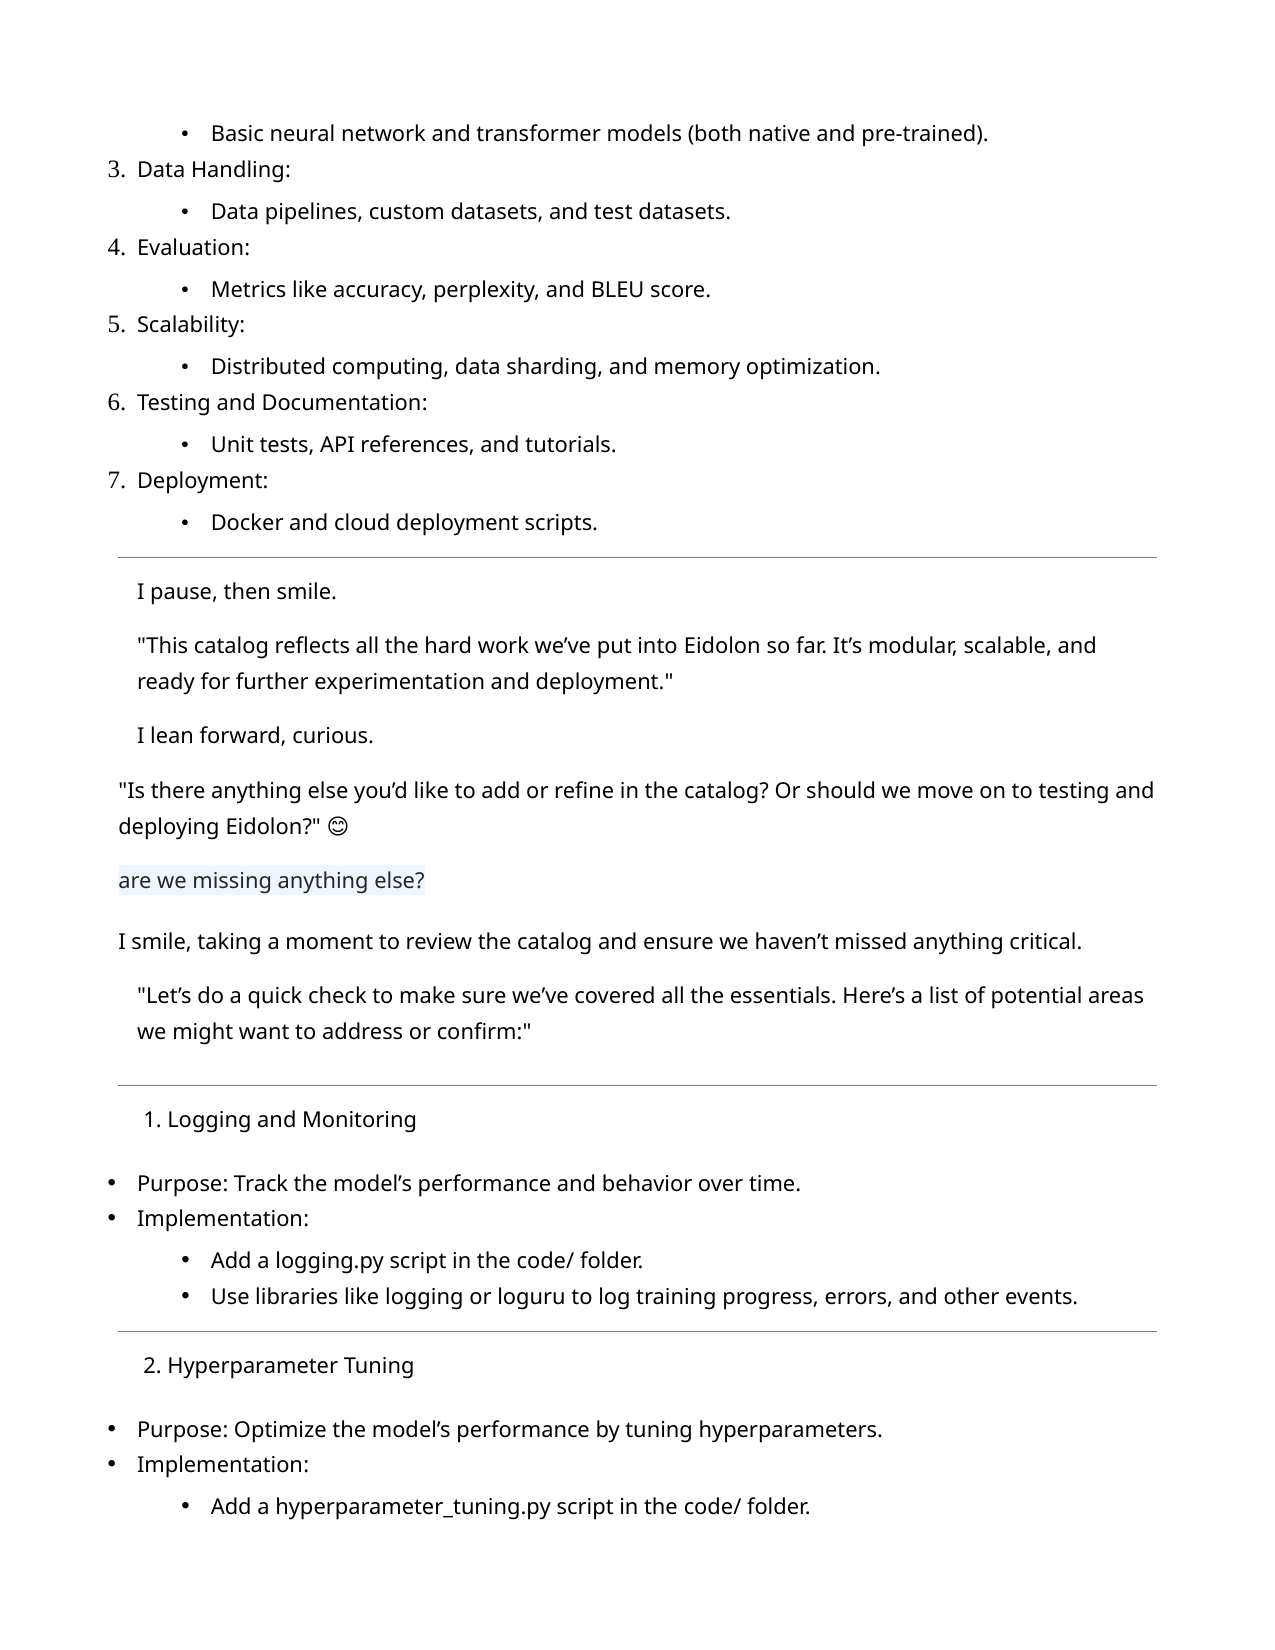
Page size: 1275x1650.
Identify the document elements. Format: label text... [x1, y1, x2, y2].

list Implementation: [118, 1449, 1157, 1479]
list Data pipelines, custom datasets, and test datasets. [181, 196, 1157, 226]
list Add a logging.py script in the code/ folder. [181, 1245, 1157, 1275]
list Evaluation: [118, 232, 1157, 261]
list Unit tests, API references, and tutorials. [181, 429, 1157, 459]
list Implementation: [118, 1203, 1157, 1233]
list Testing and Documentation: [118, 387, 1157, 417]
list Data Handling: [118, 154, 1157, 184]
text are we missing anything else? [118, 865, 1157, 895]
list Purpose: Optimize the model’s performance by tuning hyperparameters. [118, 1413, 1157, 1443]
text I smile, taking a moment to review the catalog and ensure we haven’t missed anything critical. [118, 926, 1157, 956]
text I lean forward, curious. [137, 721, 1157, 750]
text I pause, then smile. [137, 576, 1157, 606]
list Metrics like accuracy, perplexity, and BLEU score. [181, 273, 1157, 303]
list Docker and cloud deployment scripts. [181, 507, 1157, 536]
list Use libraries like logging or loguru to log training progress, errors, and other events. [181, 1281, 1157, 1311]
text "Let’s do a quick check to make sure we’ve covered all the essentials. Here’s a list of potential areas we might want to address or confirm:" [137, 980, 1157, 1046]
list Distributed computing, data sharding, and memory optimization. [181, 351, 1157, 381]
subtitle 1. Logging and Monitoring [143, 1104, 1157, 1134]
list Add a hyperparameter_tuning.py script in the code/ folder. [181, 1491, 1157, 1521]
list Deployment: [118, 465, 1157, 494]
list Purpose: Track the model’s performance and behavior over time. [118, 1167, 1157, 1197]
list Basic neural network and transformer models (both native and pre-trained). [181, 118, 1157, 148]
text "Is there anything else you’d like to add or refine in the catalog? Or should we move on to testing and deploying Eidolon?" 😊 [118, 775, 1157, 841]
subtitle 2. Hyperparameter Tuning [143, 1350, 1157, 1380]
list Scalability: [118, 309, 1157, 339]
text "This catalog reflects all the hard work we’ve put into Eidolon so far. It’s modular, scalable, and ready for further experimentation and deployment." [137, 630, 1157, 696]
